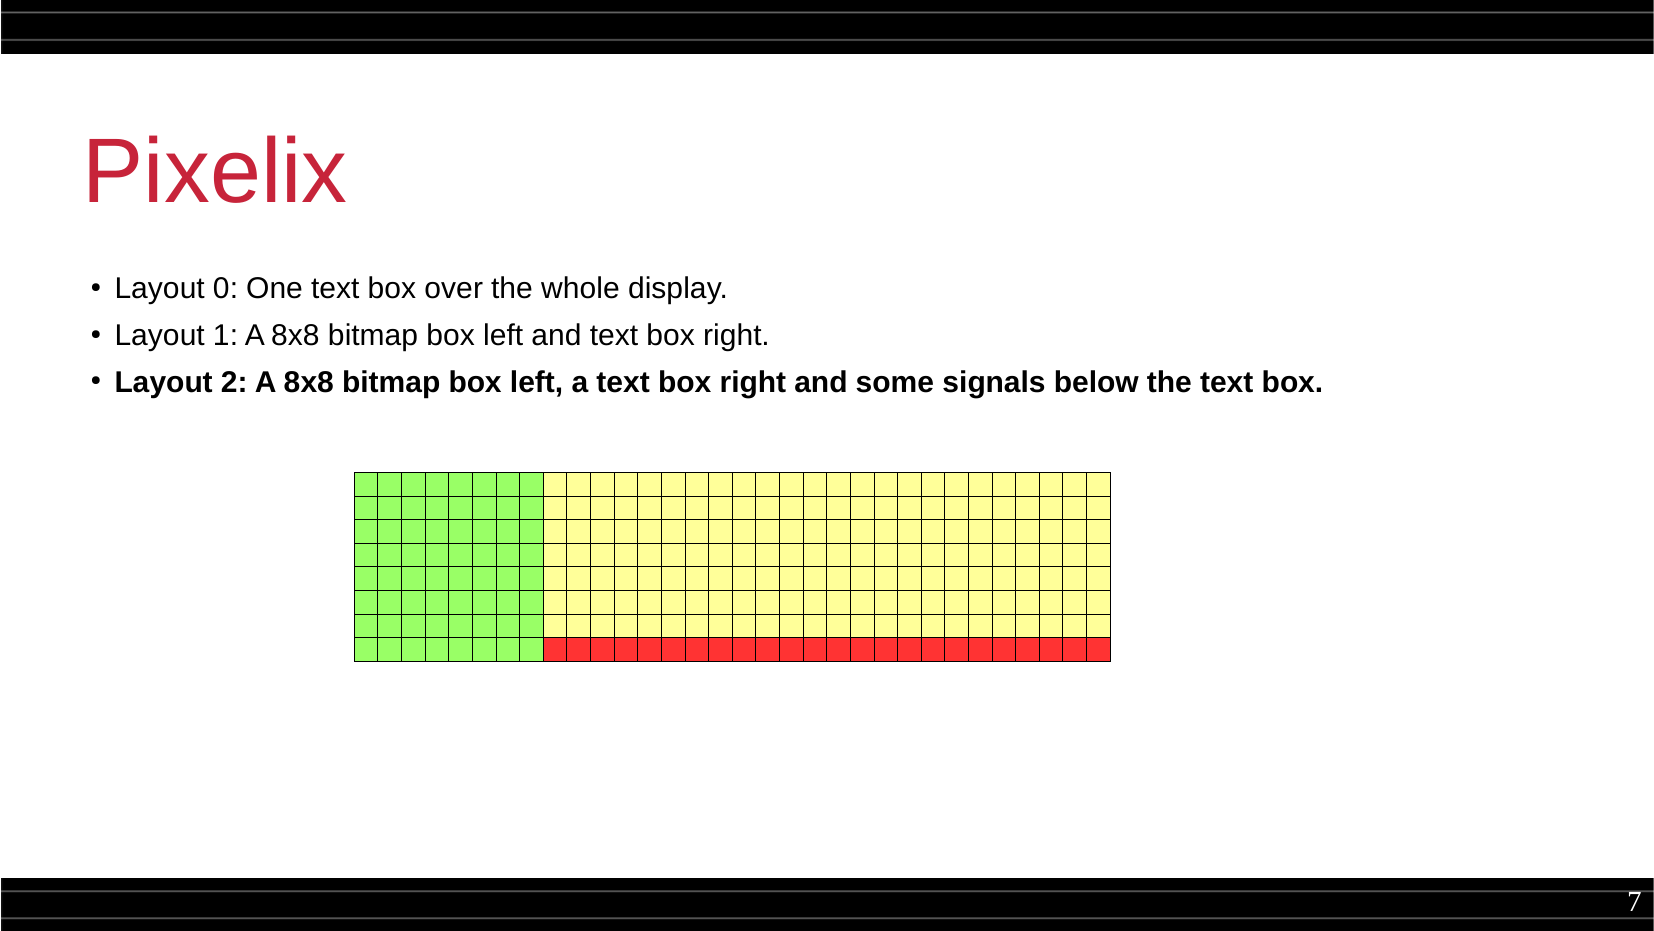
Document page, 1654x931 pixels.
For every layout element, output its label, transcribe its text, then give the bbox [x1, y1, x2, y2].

picture [1, 878, 1654, 931]
title Pixelix [82, 92, 1571, 249]
list Layout 0: One text box over the whole display. Layout 1: A 8x8 bitmap box left and text box right. Layout 2: A 8x8 bitmap box left, a text box right and some signals below the text box. [82, 271, 1571, 402]
picture [1, 0, 1654, 54]
text_box [354, 472, 1111, 662]
